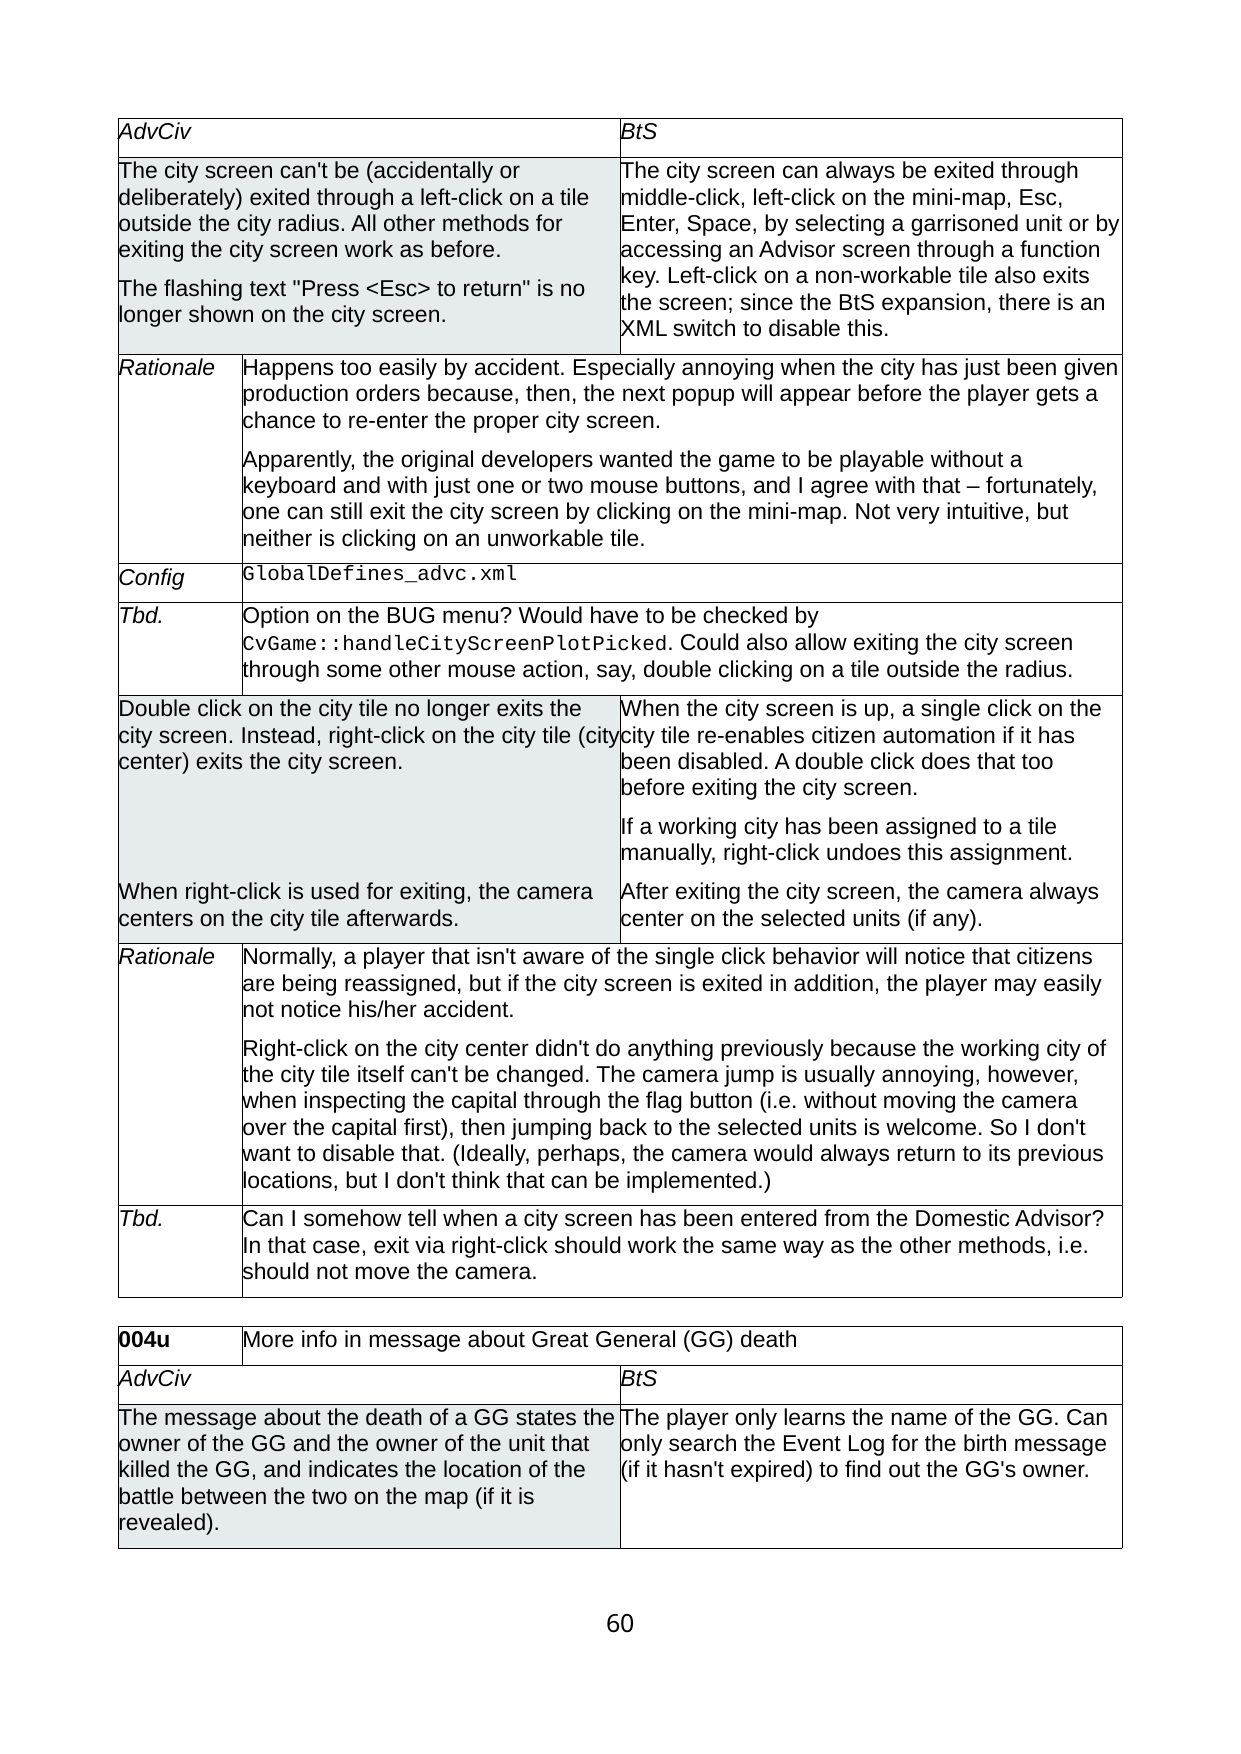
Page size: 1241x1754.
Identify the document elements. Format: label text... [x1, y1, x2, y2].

table_cell Tbd. [119, 603, 242, 695]
table_cell BtS [621, 119, 1122, 157]
table_cell GlobalDefines_advc.xml [243, 564, 1122, 602]
table_cell Config [119, 564, 242, 602]
table_cell AdvCiv [119, 119, 620, 157]
table_cell Happens too easily by accident. Especially annoying when the city has just been given production orders because, then, the next popup will appear before the player gets a chance to re-enter the proper city screen. Apparently, the original developers wanted the game to be playable without a keyboard and with just one or two mouse buttons, and I agree with that – fortunately, one can still exit the city screen by clicking on the mini-map. Not very intuitive, but neither is clicking on an unworkable tile. [243, 355, 1122, 563]
table_cell Double click on the city tile no longer exits the city screen. Instead, right-click on the city tile (city center) exits the city screen. When right-click is used for exiting, the camera centers on the city tile afterwards. [119, 696, 620, 943]
table_cell The message about the death of a GG states the owner of the GG and the owner of the unit that killed the GG, and indicates the location of the battle between the two on the map (if it is revealed). [119, 1405, 620, 1548]
table_header 004u [119, 1327, 242, 1364]
table_cell Can I somehow tell when a city screen has been entered from the Domestic Advisor? In that case, exit via right-click should work the same way as the other methods, i.e. should not move the camera. [243, 1206, 1122, 1297]
table_cell AdvCiv [119, 1366, 620, 1403]
table_cell The player only learns the name of the GG. Can only search the Event Log for the birth message (if it hasn't expired) to find out the GG's owner. [621, 1405, 1122, 1548]
table_cell Option on the BUG menu? Would have to be checked by CvGame::handleCityScreenPlotPicked. Could also allow exiting the city screen through some other mouse action, say, double clicking on a tile outside the radius. [243, 603, 1122, 695]
table_header More info in message about Great General (GG) death [243, 1327, 1122, 1364]
table_cell The city screen can always be exited through middle-click, left-click on the mini-map, Esc, Enter, Space, by selecting a garrisoned unit or by accessing an Advisor screen through a function key. Left-click on a non-workable tile also exits the screen; since the BtS expansion, there is an XML switch to disable this. [621, 158, 1122, 354]
table_cell Tbd. [119, 1206, 242, 1297]
table_cell BtS [621, 1366, 1122, 1403]
table_cell When the city screen is up, a single click on the city tile re-enables citizen automation if it has been disabled. A double click does that too before exiting the city screen. If a working city has been assigned to a tile manually, right-click undoes this assignment. After exiting the city screen, the camera always center on the selected units (if any). [621, 696, 1122, 943]
table_cell Rationale [119, 355, 242, 563]
table_cell Normally, a player that isn't aware of the single click behavior will notice that citizens are being reassigned, but if the city screen is exited in addition, the player may easily not notice his/her accident. Right-click on the city center didn't do anything previously because the working city of the city tile itself can't be changed. The camera jump is usually annoying, however, when inspecting the capital through the flag button (i.e. without moving the camera over the capital first), then jumping back to the selected units is welcome. So I don't want to disable that. (Ideally, perhaps, the camera would always return to its previous locations, but I don't think that can be implemented.) [243, 944, 1122, 1205]
table_cell Rationale [119, 944, 242, 1205]
table_cell The city screen can't be (accidentally or deliberately) exited through a left-click on a tile outside the city radius. All other methods for exiting the city screen work as before. The flashing text "Press <Esc> to return" is no longer shown on the city screen. [119, 158, 620, 354]
